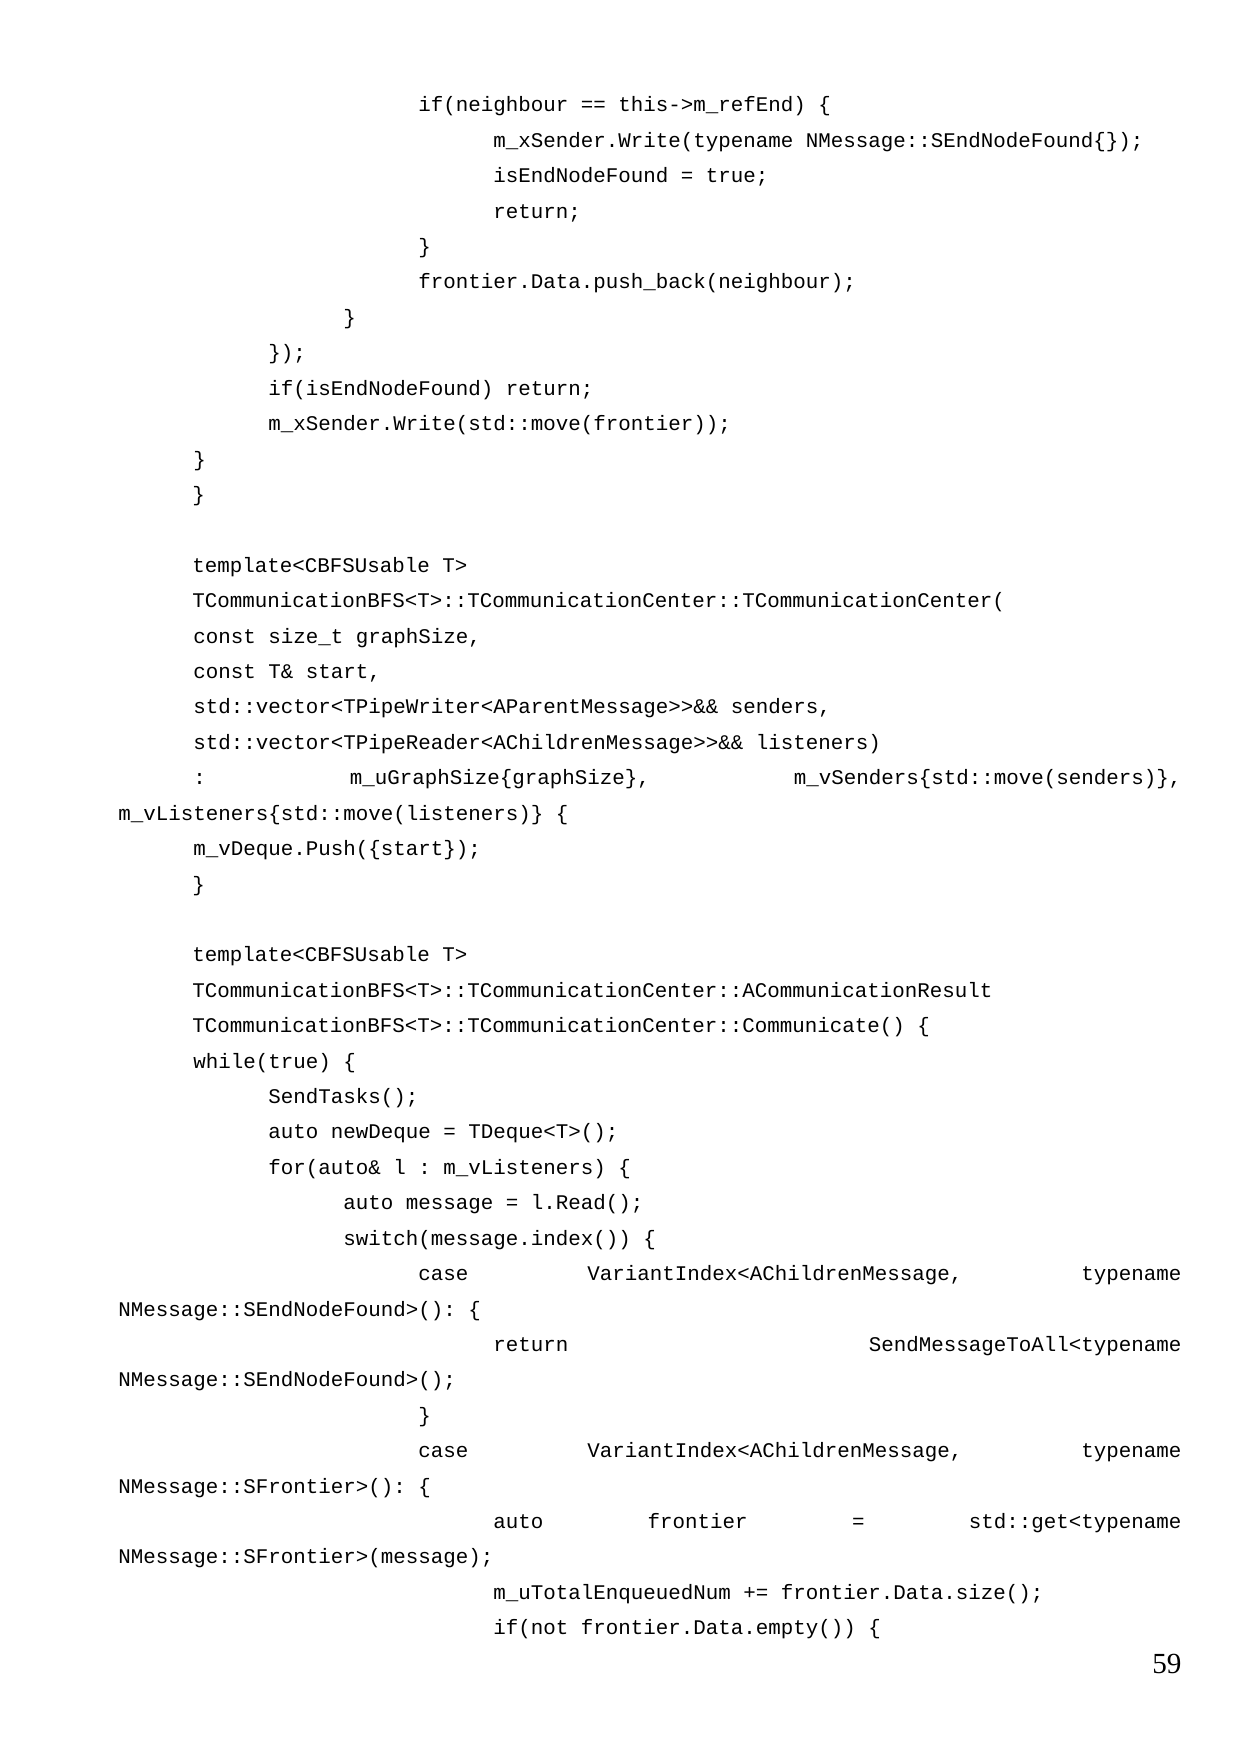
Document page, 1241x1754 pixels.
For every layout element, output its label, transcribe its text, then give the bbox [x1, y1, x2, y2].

text } [118, 449, 1181, 472]
text return; [118, 201, 1181, 224]
text isEndNodeFound = true; [118, 165, 1181, 189]
text std::vector<TPipeWriter<AParentMessage>>&& senders, [118, 697, 1181, 720]
text switch(message.index()) { [118, 1228, 1181, 1251]
text m_vDeque.Push({start}); [118, 838, 1181, 862]
text auto frontier = std::get<typename NMessage::SFrontier>(message); [118, 1511, 1181, 1570]
text m_uTotalEnqueuedNum += frontier.Data.size(); [118, 1582, 1181, 1606]
text case VariantIndex<AChildrenMessage, typename NMessage::SEndNodeFound>(): { [118, 1263, 1181, 1322]
text SendTasks(); [118, 1086, 1181, 1110]
text template<CBFSUsable T> [118, 944, 1181, 968]
text std::vector<TPipeReader<AChildrenMessage>>&& listeners) [118, 732, 1181, 756]
text while(true) { [118, 1051, 1181, 1074]
text return SendMessageToAll<typename NMessage::SEndNodeFound>(); [118, 1334, 1181, 1393]
text auto newDeque = TDeque<T>(); [118, 1122, 1181, 1145]
text frontier.Data.push_back(neighbour); [118, 272, 1181, 295]
text m_xSender.Write(typename NMessage::SEndNodeFound{}); [118, 130, 1181, 153]
text : m_uGraphSize{graphSize}, m_vSenders{std::move(senders)}, m_vListeners{std::move(listeners)} { [118, 767, 1181, 826]
text } [118, 874, 1181, 897]
text } [118, 484, 1181, 508]
text TCommunicationBFS<T>::TCommunicationCenter::TCommunicationCenter( [118, 590, 1181, 614]
text TCommunicationBFS<T>::TCommunicationCenter::ACommunicationResult [118, 980, 1181, 1003]
text } [118, 236, 1181, 260]
text } [118, 1405, 1181, 1428]
text }); [118, 342, 1181, 366]
text } [118, 307, 1181, 331]
text case VariantIndex<AChildrenMessage, typename NMessage::SFrontier>(): { [118, 1440, 1181, 1499]
text const T& start, [118, 661, 1181, 685]
text if(isEndNodeFound) return; [118, 378, 1181, 401]
text m_xSender.Write(std::move(frontier)); [118, 413, 1181, 437]
text auto message = l.Read(); [118, 1192, 1181, 1216]
text if(neighbour == this->m_refEnd) { [118, 94, 1181, 118]
text TCommunicationBFS<T>::TCommunicationCenter::Communicate() { [118, 1015, 1181, 1039]
text template<CBFSUsable T> [118, 555, 1181, 578]
text if(not frontier.Data.empty()) { [118, 1617, 1181, 1641]
text for(auto& l : m_vListeners) { [118, 1157, 1181, 1181]
text const size_t graphSize, [118, 626, 1181, 649]
